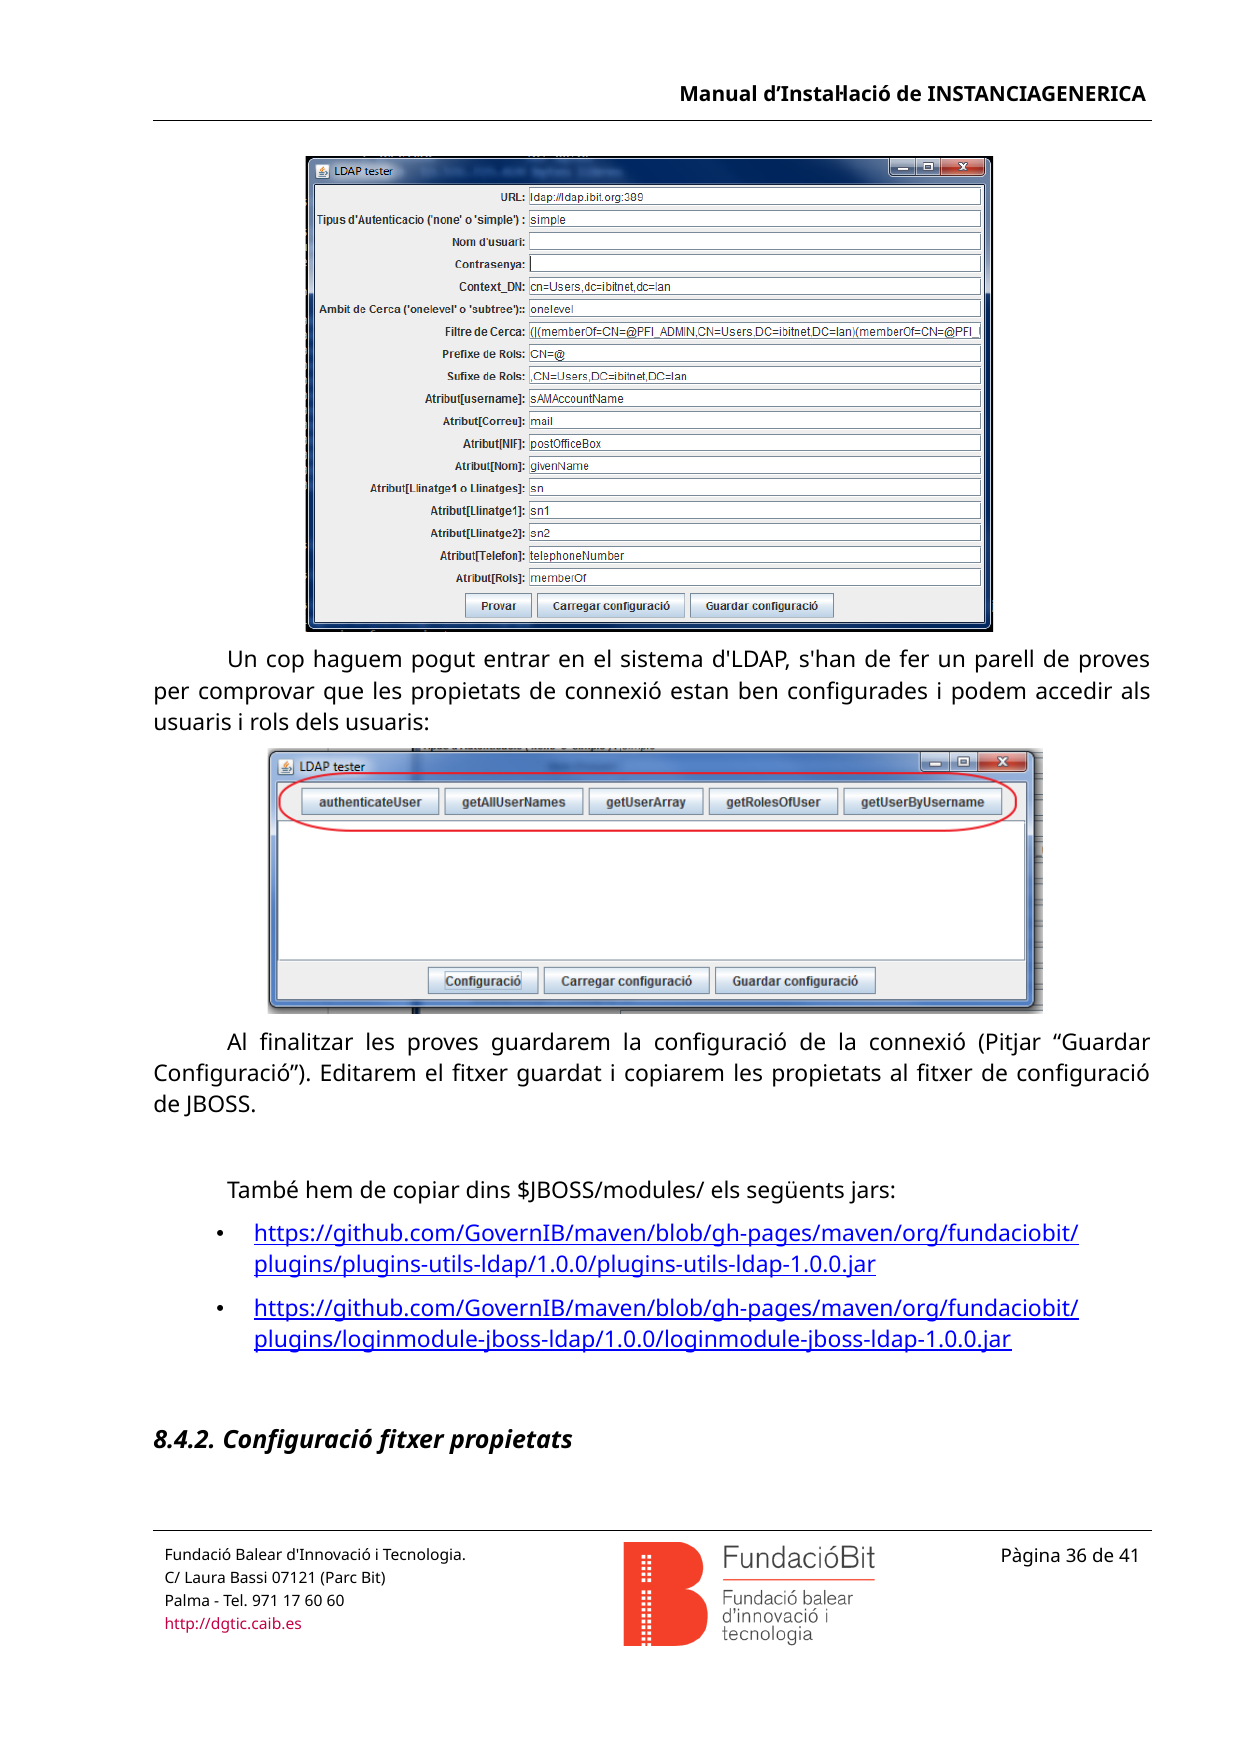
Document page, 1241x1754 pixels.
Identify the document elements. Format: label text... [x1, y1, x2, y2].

text Un cop haguem pogut entrar en el sistema d'LDAP, s'han de fer un parell de proves per comprovar que les propietats de connexió estan ben configurades i podem accedir als usuaris i rols dels usuaris: [153, 643, 1152, 737]
list https://github.com/GovernIB/maven/blob/gh-pages/maven/org/fundaciobit/plugins/plugins-utils-ldap/1.0.0/plugins-utils-ldap-1.0.0.jar [216, 1217, 1152, 1280]
text També hem de copiar dins $JBOSS/modules/ els següents jars: [153, 1174, 1152, 1205]
list https://github.com/GovernIB/maven/blob/gh-pages/maven/org/fundaciobit/plugins/loginmodule-jboss-ldap/1.0.0/loginmodule-jboss-ldap-1.0.0.jar [216, 1291, 1152, 1354]
text Al finalitzar les proves guardarem la configuració de la connexió (Pitjar “Guardar Configuració”). Editarem el fitxer guardat i copiarem les propietats al fitxer de configuració de JBOSS. [153, 1026, 1152, 1119]
subtitle Configuració fitxer propietats [153, 1422, 1152, 1456]
picture [305, 156, 994, 632]
picture [267, 748, 1043, 1014]
picture [623, 1542, 875, 1646]
